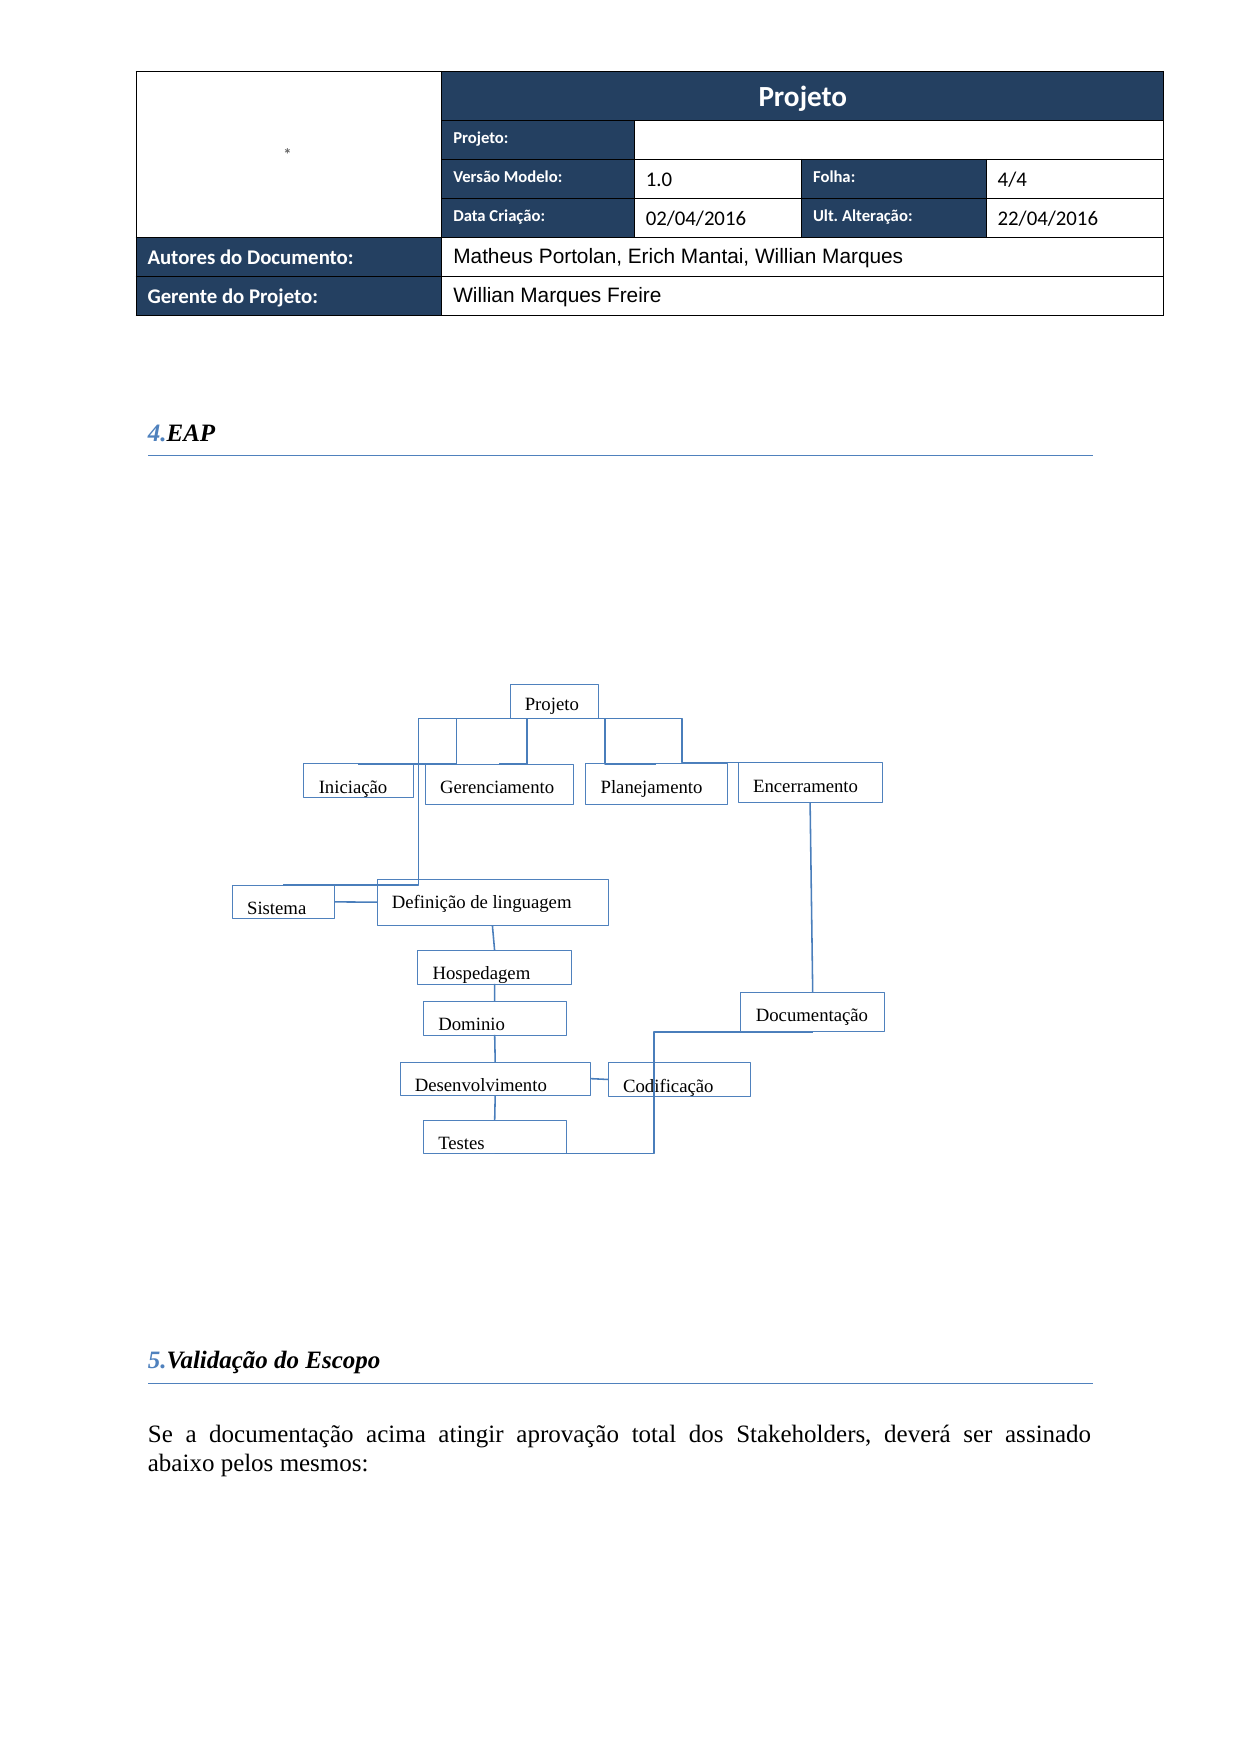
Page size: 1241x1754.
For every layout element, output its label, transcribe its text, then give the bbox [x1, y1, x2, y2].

list Validação do Escopo [148, 1346, 1093, 1383]
list EAP [148, 418, 1093, 455]
text Se a documentação acima atingir aprovação total dos Stakeholders, deverá ser assinado abaixo pelos mesmos: [148, 1419, 1092, 1477]
